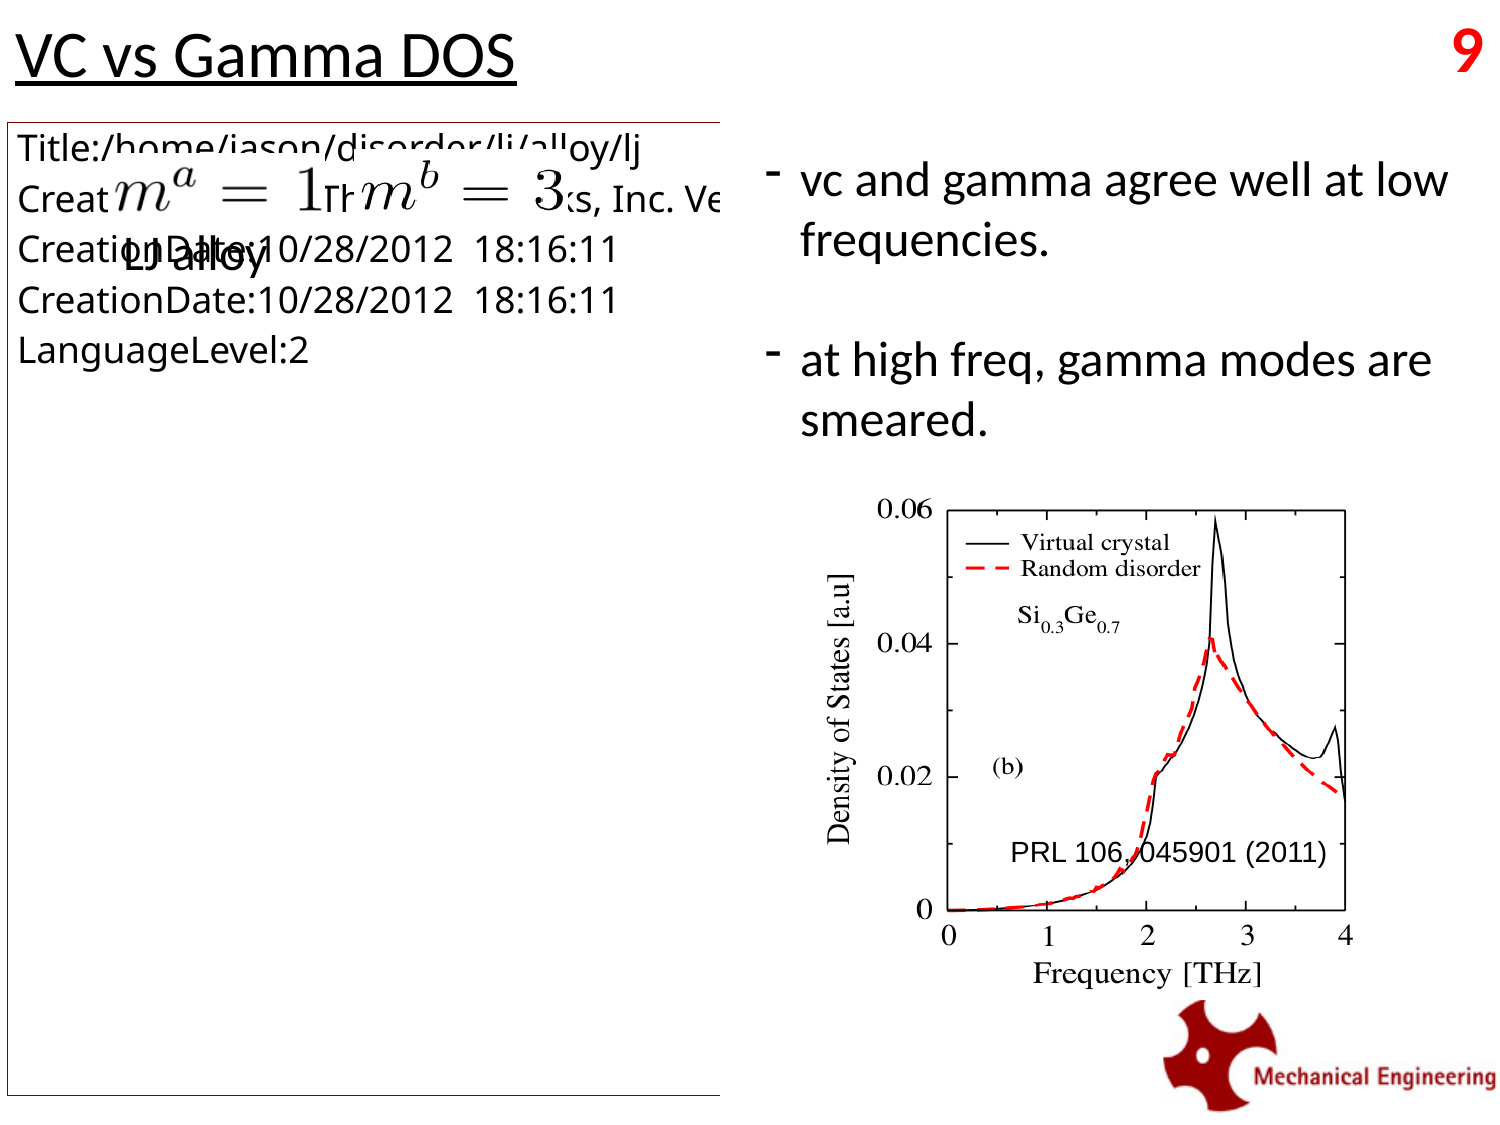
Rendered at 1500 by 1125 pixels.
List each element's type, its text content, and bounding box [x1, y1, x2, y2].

text_box PRL 106, 045901 (2011) [995, 828, 1431, 886]
picture [819, 514, 1497, 1113]
text_box LJ alloy [108, 226, 327, 300]
picture [5, 120, 721, 1096]
text_box vc and gamma agree well at low frequencies. at high freq, gamma modes are smeared. [750, 138, 1500, 514]
text_box 9 [1436, 0, 1500, 93]
title VC vs Gamma DOS [0, 0, 1351, 145]
